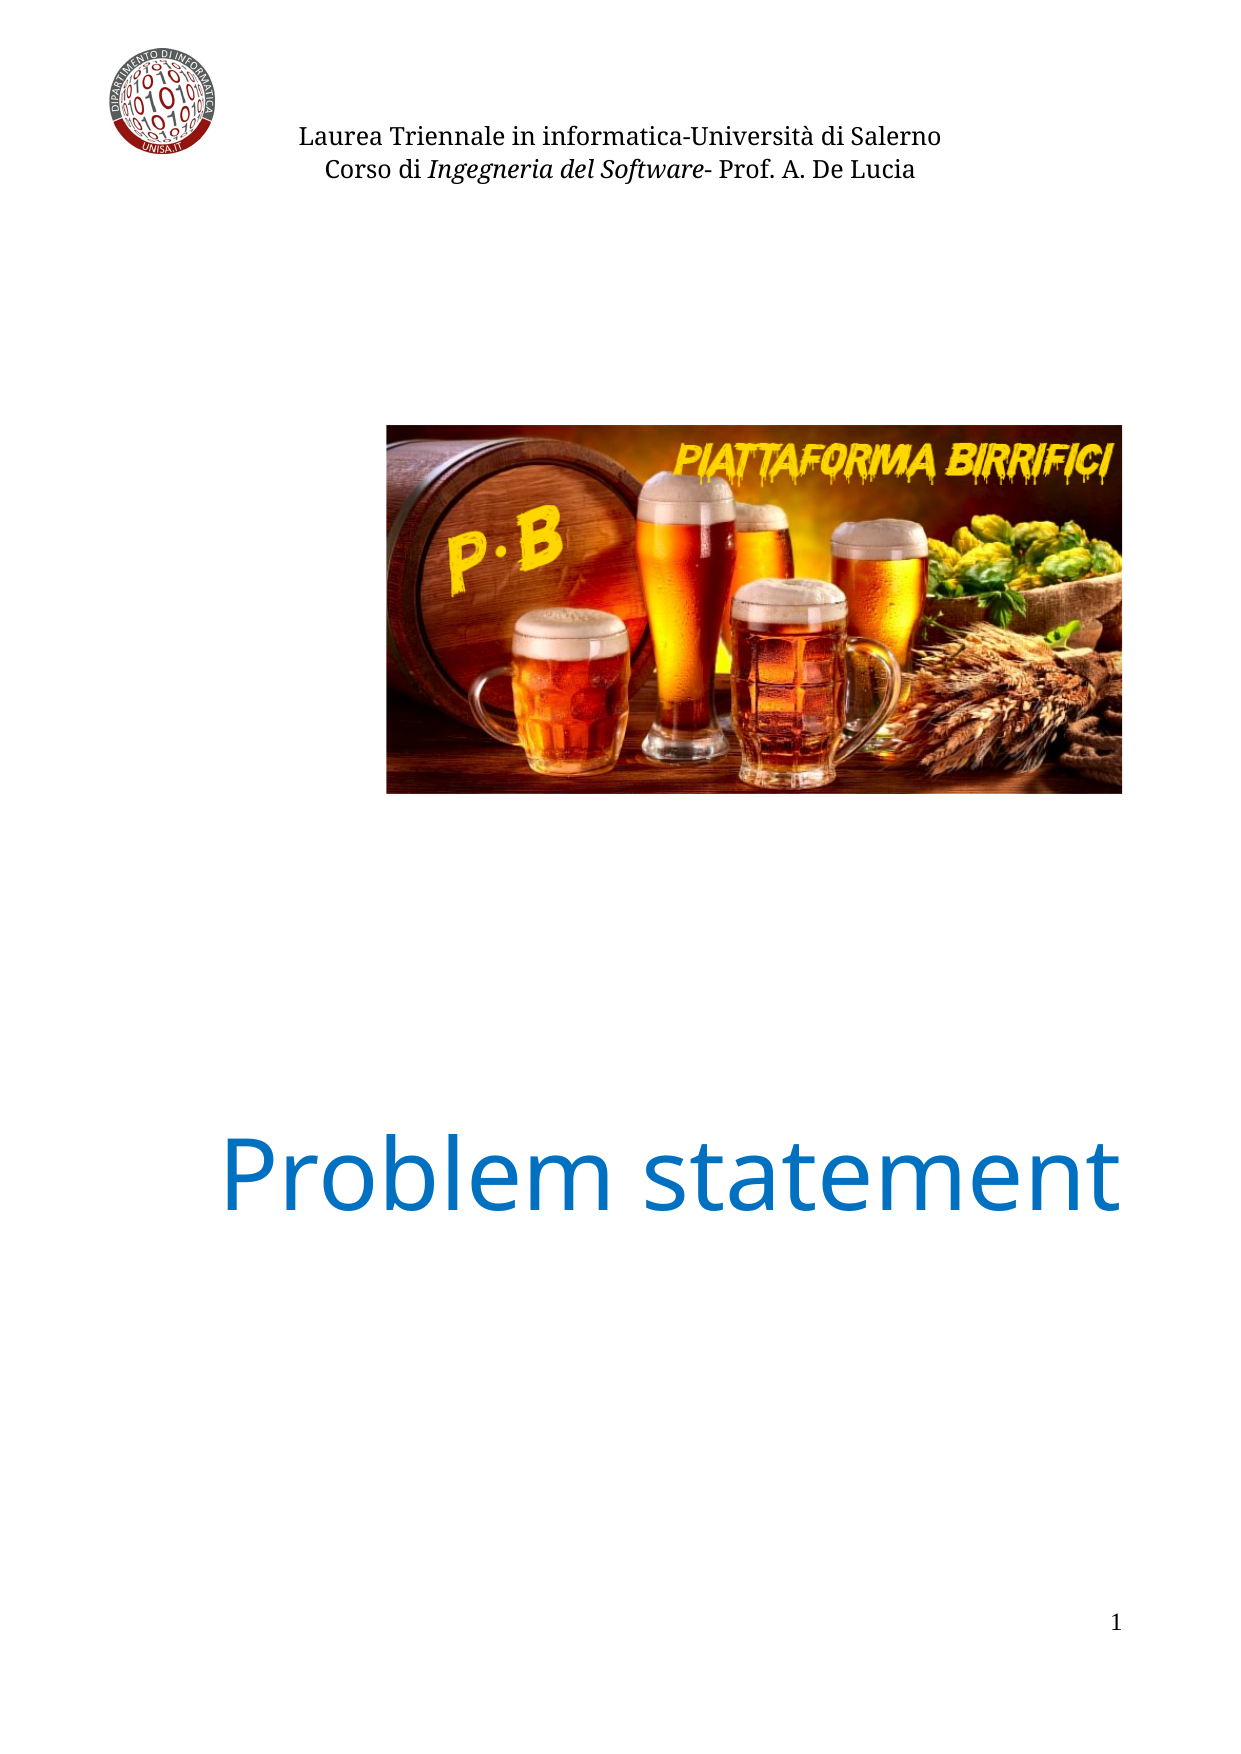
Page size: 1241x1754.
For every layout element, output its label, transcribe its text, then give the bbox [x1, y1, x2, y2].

text Problem statement [118, 1104, 1122, 1240]
picture [109, 48, 215, 154]
picture [386, 425, 1123, 794]
